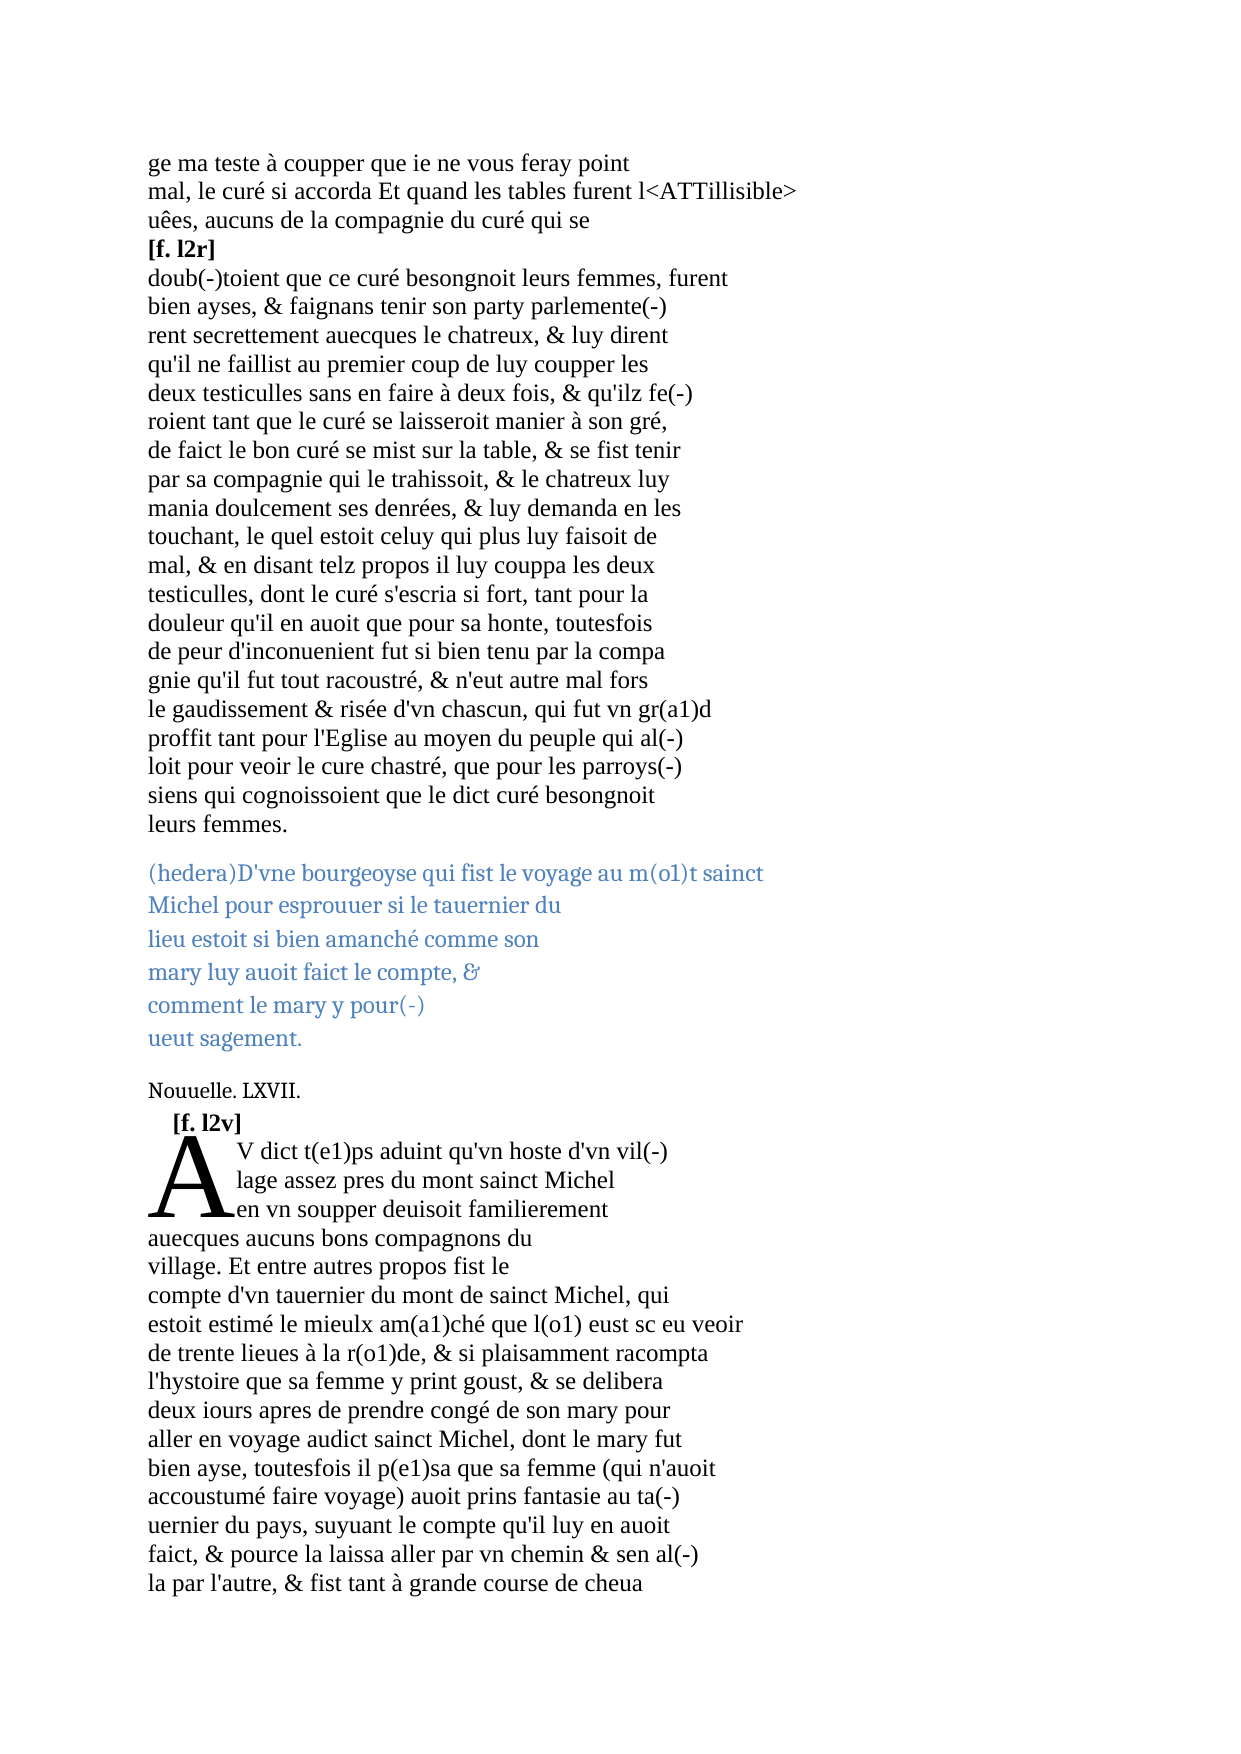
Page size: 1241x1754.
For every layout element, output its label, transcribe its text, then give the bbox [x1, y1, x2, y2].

subtitle Nouuelle. LXVII. [148, 1077, 1093, 1104]
subtitle (hedera)D'vne bourgeoyse qui fist le voyage au m(o1)t sainct Michel pour esprouuer si le tauernier du lieu estoit si bien amanché comme son mary luy auoit faict le compte, & comment le mary y pour(-) ueut sagement. [148, 858, 1093, 1052]
text ge ma teste à coupper que ie ne vous feray point mal, le curé si accorda Et quand les tables furent l<ATTillisible> uêes, aucuns de la compagnie du curé qui se [f. l2r] doub(-)toient que ce curé besongnoit leurs femmes, furent bien ayses, & faignans tenir son party parlemente(-) rent secrettement auecques le chatreux, & luy dirent qu'il ne faillist au premier coup de luy coupper les deux testiculles sans en faire à deux fois, & qu'ilz fe(-) roient tant que le curé se laisseroit manier à son gré, de faict le bon curé se mist sur la table, & se fist tenir par sa compagnie qui le trahissoit, & le chatreux luy mania doulcement ses denrées, & luy demanda en les touchant, le quel estoit celuy qui plus luy faisoit de mal, & en disant telz propos il luy couppa les deux testiculles, dont le curé s'escria si fort, tant pour la douleur qu'il en auoit que pour sa honte, toutesfois de peur d'inconuenient fut si bien tenu par la compa gnie qu'il fut tout racoustré, & n'eut autre mal fors le gaudissement & risée d'vn chascun, qui fut vn gr(a1)d proffit tant pour l'Eglise au moyen du peuple qui al(-) loit pour veoir le cure chastré, que pour les parroys(-) siens qui cognoissoient que le dict curé besongnoit leurs femmes. [148, 148, 1093, 838]
text [f. l2v] [148, 1108, 1093, 1136]
text AV dict t(e1)ps aduint qu'vn hoste d'vn vil(-) lage assez pres du mont sainct Michel en vn soupper deuisoit familierement auecques aucuns bons compagnons du village. Et entre autres propos fist le compte d'vn tauernier du mont de sainct Michel, qui estoit estimé le mieulx am(a1)ché que l(o1) eust sc eu veoir de trente lieues à la r(o1)de, & si plaisamment racompta l'hystoire que sa femme y print goust, & se delibera deux iours apres de prendre congé de son mary pour aller en voyage audict sainct Michel, dont le mary fut bien ayse, toutesfois il p(e1)sa que sa femme (qui n'auoit accoustumé faire voyage) auoit prins fantasie au ta(-) uernier du pays, suyuant le compte qu'il luy en auoit faict, & pource la laissa aller par vn chemin & sen al(-) la par l'autre, & fist tant à grande course de cheua [148, 1136, 1093, 1596]
